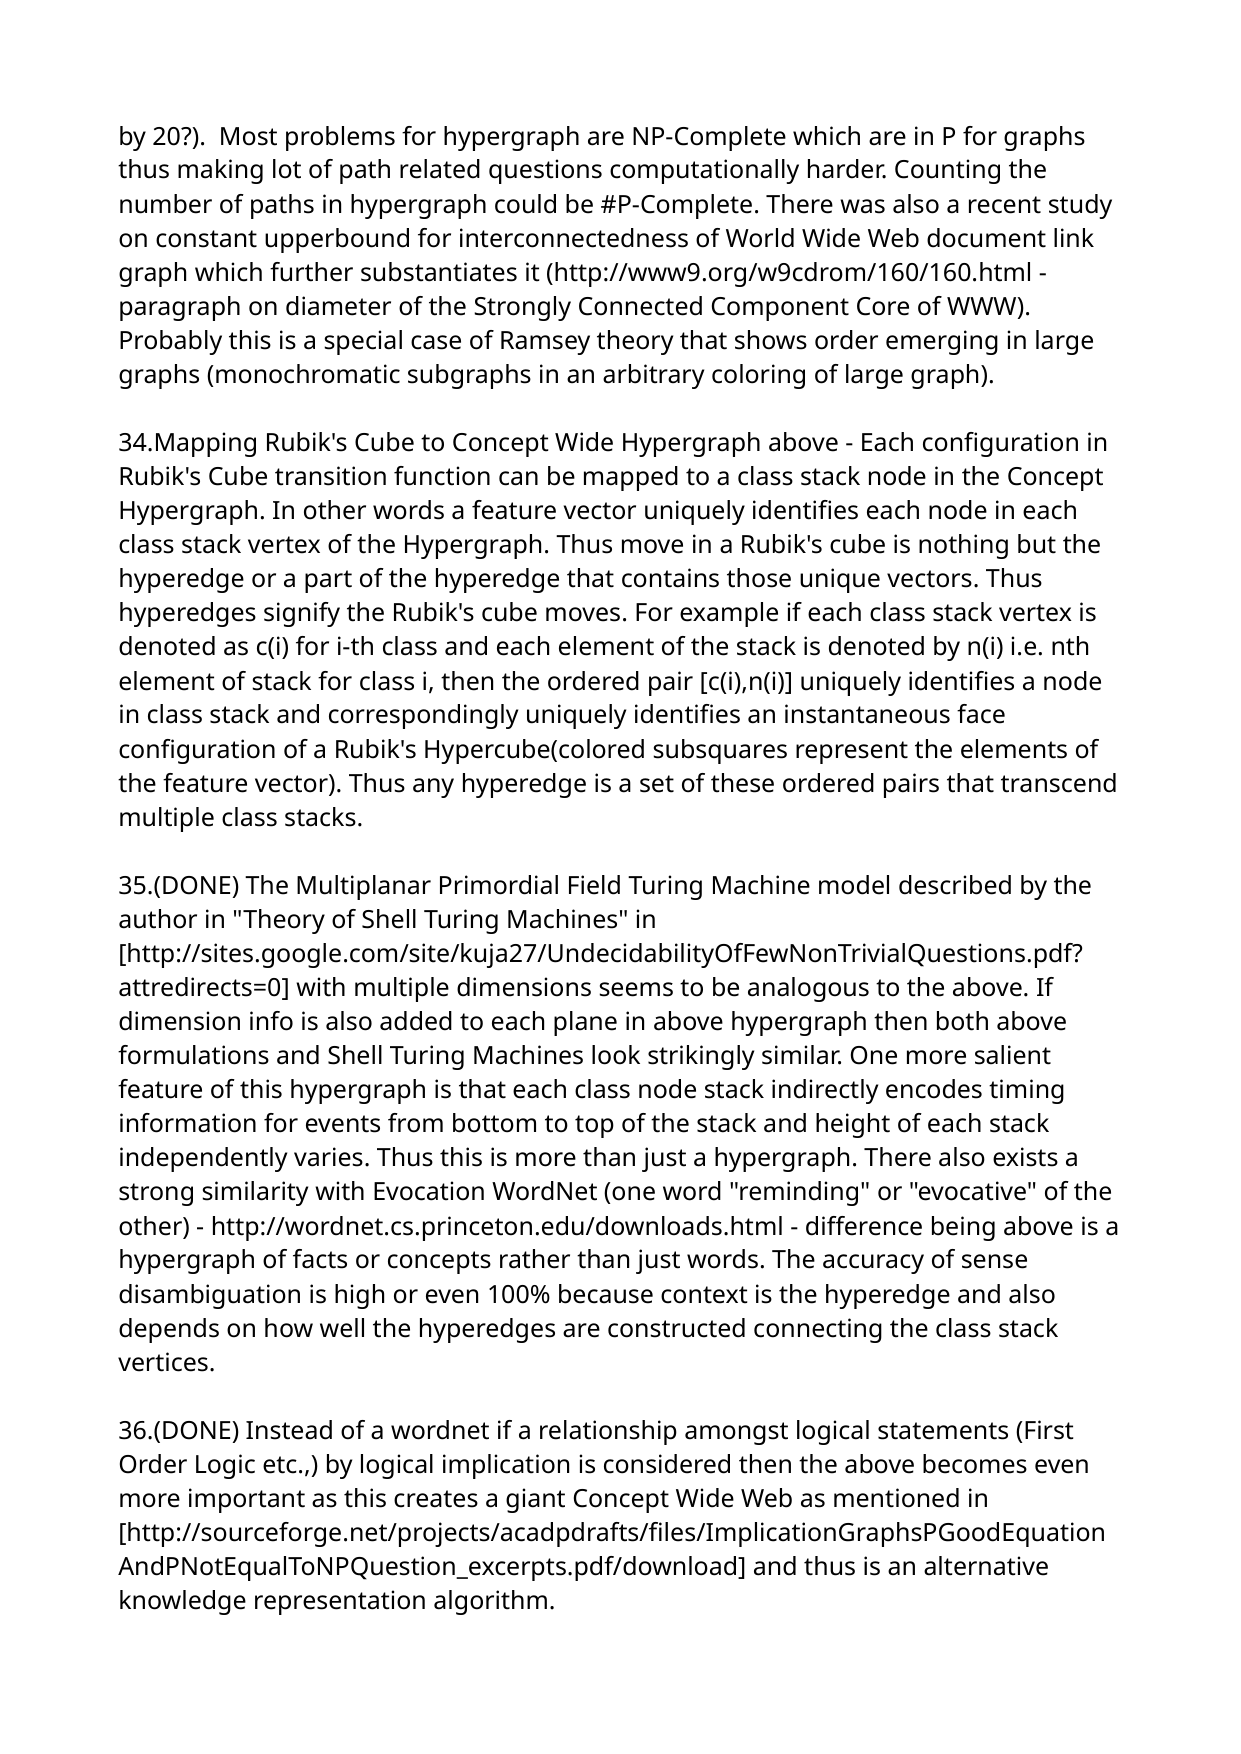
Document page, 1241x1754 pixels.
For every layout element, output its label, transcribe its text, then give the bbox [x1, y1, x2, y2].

text 36.(DONE) Instead of a wordnet if a relationship amongst logical statements (First Order Logic etc.,) by logical implication is considered then the above becomes even more important as this creates a giant Concept Wide Web as mentioned in [http://sourceforge.net/projects/acadpdrafts/files/ImplicationGraphsPGoodEquationAndPNotEqualToNPQuestion_excerpts.pdf/download] and thus is an alternative knowledge representation algorithm. [118, 1412, 1122, 1617]
text by 20?). Most problems for hypergraph are NP-Complete which are in P for graphs thus making lot of path related questions computationally harder. Counting the number of paths in hypergraph could be #P-Complete. There was also a recent study on constant upperbound for interconnectedness of World Wide Web document link graph which further substantiates it (http://www9.org/w9cdrom/160/160.html - paragraph on diameter of the Strongly Connected Component Core of WWW). Probably this is a special case of Ramsey theory that shows order emerging in large graphs (monochromatic subgraphs in an arbitrary coloring of large graph). [118, 118, 1122, 391]
text 35.(DONE) The Multiplanar Primordial Field Turing Machine model described by the author in "Theory of Shell Turing Machines" in [http://sites.google.com/site/kuja27/UndecidabilityOfFewNonTrivialQuestions.pdf?attredirects=0] with multiple dimensions seems to be analogous to the above. If dimension info is also added to each plane in above hypergraph then both above formulations and Shell Turing Machines look strikingly similar. One more salient feature of this hypergraph is that each class node stack indirectly encodes timing information for events from bottom to top of the stack and height of each stack independently varies. Thus this is more than just a hypergraph. There also exists a strong similarity with Evocation WordNet (one word "reminding" or "evocative" of the other) - http://wordnet.cs.princeton.edu/downloads.html - difference being above is a hypergraph of facts or concepts rather than just words. The accuracy of sense disambiguation is high or even 100% because context is the hyperedge and also depends on how well the hyperedges are constructed connecting the class stack vertices. [118, 867, 1122, 1378]
text 34.Mapping Rubik's Cube to Concept Wide Hypergraph above - Each configuration in Rubik's Cube transition function can be mapped to a class stack node in the Concept Hypergraph. In other words a feature vector uniquely identifies each node in each class stack vertex of the Hypergraph. Thus move in a Rubik's cube is nothing but the hyperedge or a part of the hyperedge that contains those unique vectors. Thus hyperedges signify the Rubik's cube moves. For example if each class stack vertex is denoted as c(i) for i-th class and each element of the stack is denoted by n(i) i.e. nth element of stack for class i, then the ordered pair [c(i),n(i)] uniquely identifies a node in class stack and correspondingly uniquely identifies an instantaneous face configuration of a Rubik's Hypercube(colored subsquares represent the elements of the feature vector). Thus any hyperedge is a set of these ordered pairs that transcend multiple class stacks. [118, 425, 1122, 833]
